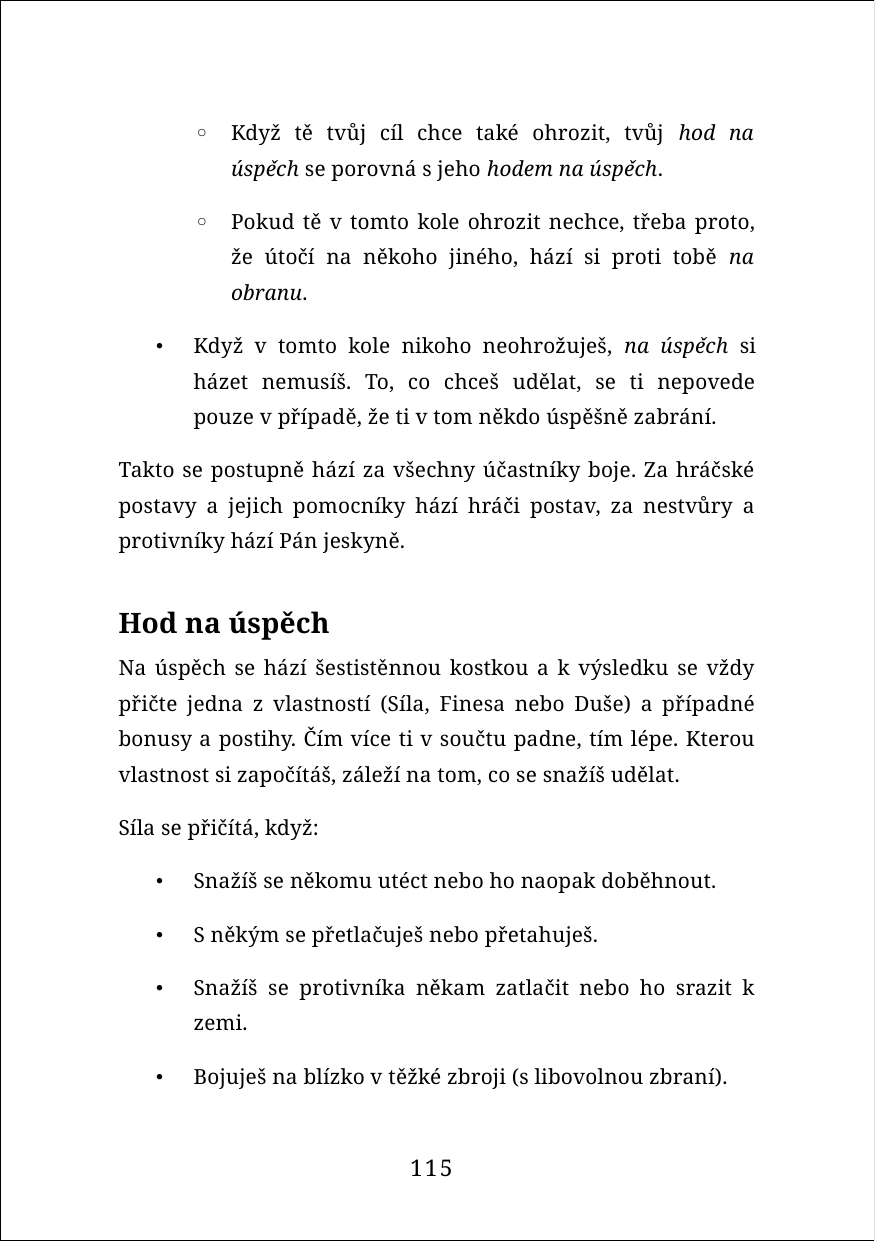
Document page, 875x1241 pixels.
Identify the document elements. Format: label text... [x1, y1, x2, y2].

list Snažíš se protivníka někam zatlačit nebo ho srazit k zemi. [156, 973, 756, 1037]
list Když v tomto kole nikoho neohrožuješ, na úspěch si házet nemusíš. To, co chceš udělat, se ti nepovede pouze v případě, že ti v tom někdo úspěšně zabrání. [156, 331, 756, 431]
list Pokud tě v tomto kole ohrozit nechce, třeba proto, že útočí na někoho jiného, hází si proti tobě na obranu. [193, 207, 756, 306]
subtitle Hod na úspěch [118, 603, 756, 642]
list Když tě tvůj cíl chce také ohrozit, tvůj hod na úspěch se porovná s jeho hodem na úspěch. [193, 118, 756, 182]
list S někým se přetlačuješ nebo přetahuješ. [156, 920, 756, 948]
text Takto se postupně hází za všechny účastníky boje. Za hráčské postavy a jejich pomocníky hází hráči postav, za nestvůry a protivníky hází Pán jeskyně. [118, 456, 756, 555]
list Snažíš se někomu utéct nebo ho naopak doběhnout. [156, 867, 756, 895]
text Na úspěch se hází šestistěnnou kostkou a k výsledku se vždy přičte jedna z vlastností (Síla, Finesa nebo Duše) a případné bonusy a postihy. Čím více ti v součtu padne, tím lépe. Kterou vlastnost si započítáš, záleží na tom, co se snažíš udělat. [118, 653, 756, 788]
list Bojuješ na blízko v těžké zbroji (s libovolnou zbraní). [156, 1062, 756, 1090]
text Síla se přičítá, když: [118, 813, 756, 842]
